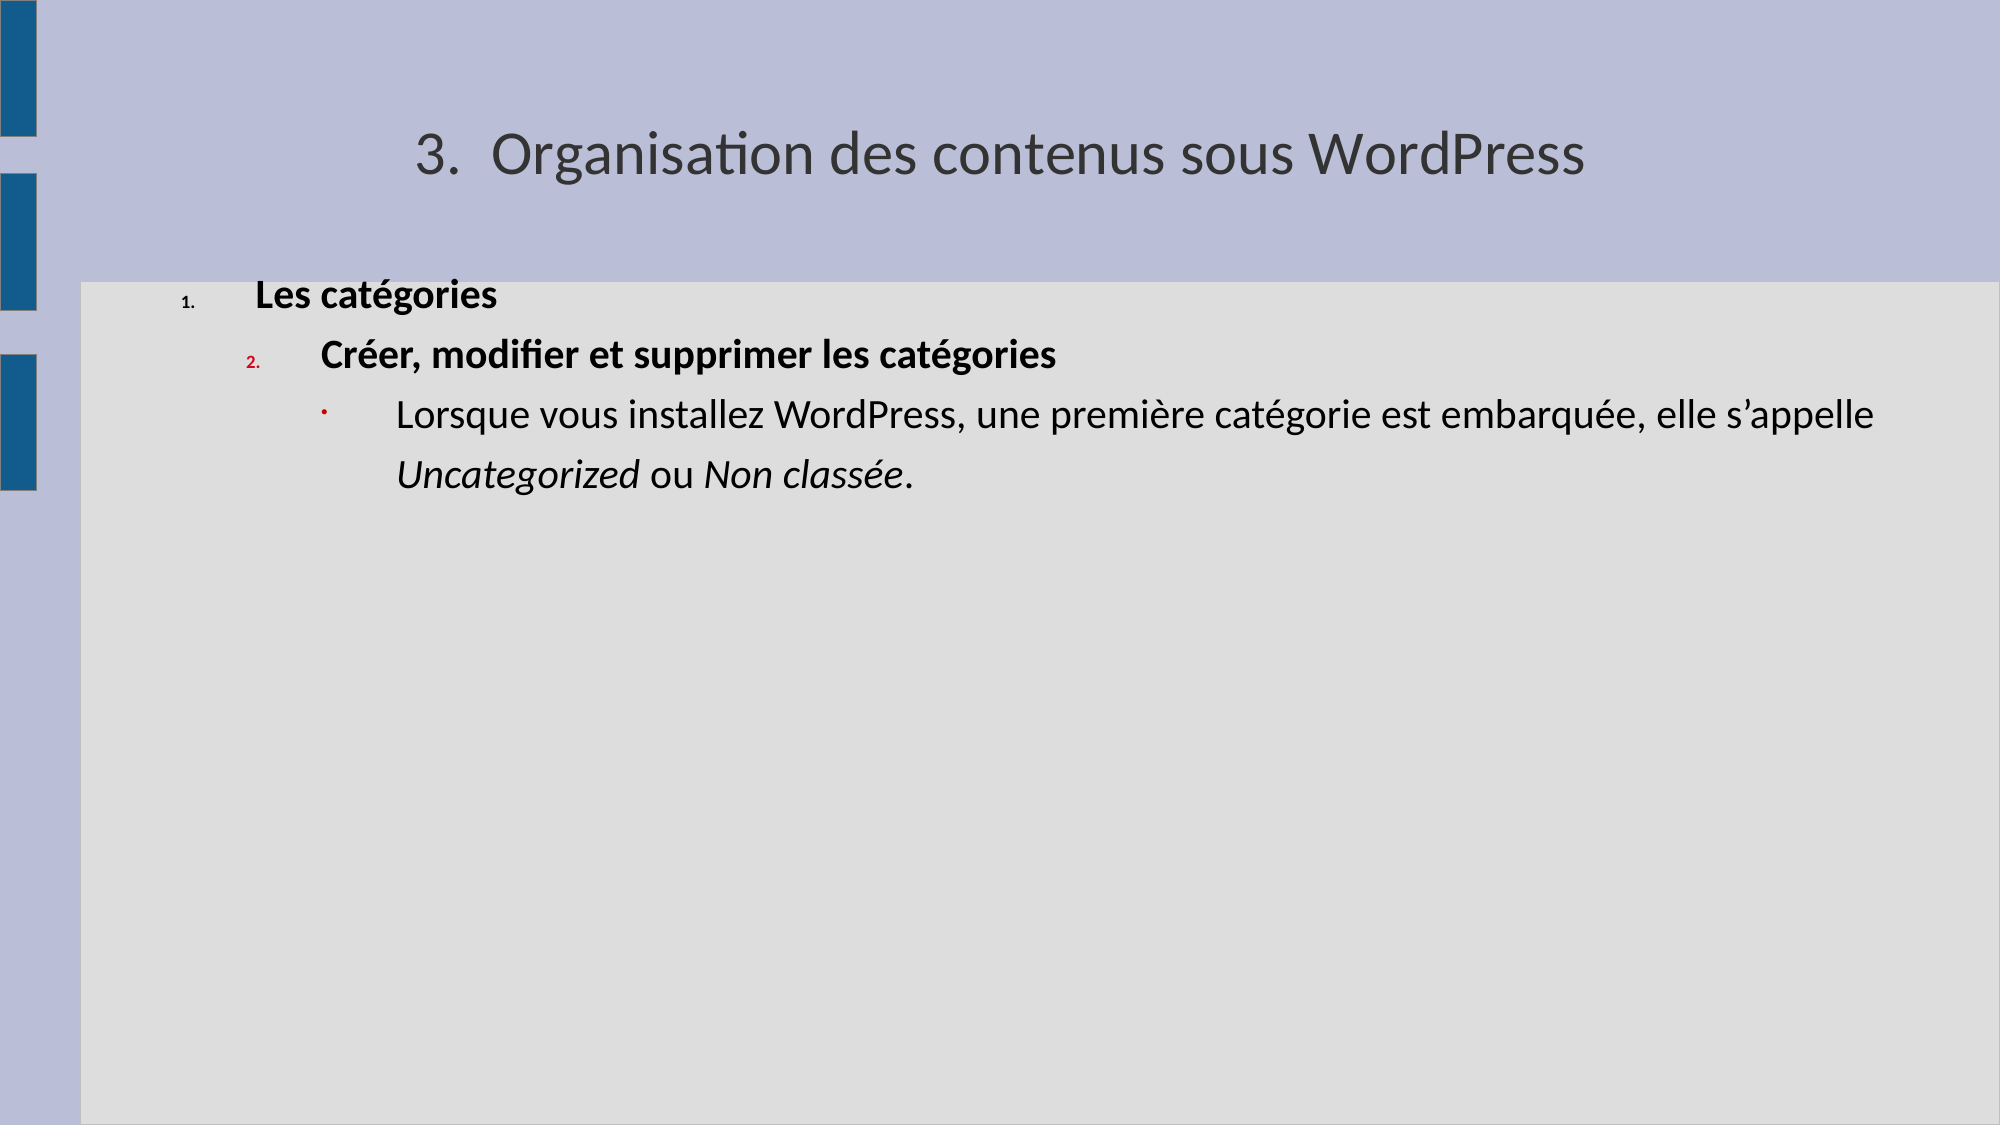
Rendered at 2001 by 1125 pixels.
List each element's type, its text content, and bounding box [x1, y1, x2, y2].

title 3. Organisation des contenus sous WordPress [405, 109, 1595, 255]
text_box Les catégories Créer, modifier et supprimer les catégories Lorsque vous installez WordPress, une première catégorie est embarquée, elle s’appelle Uncategorized ou Non classée. [178, 255, 1879, 498]
